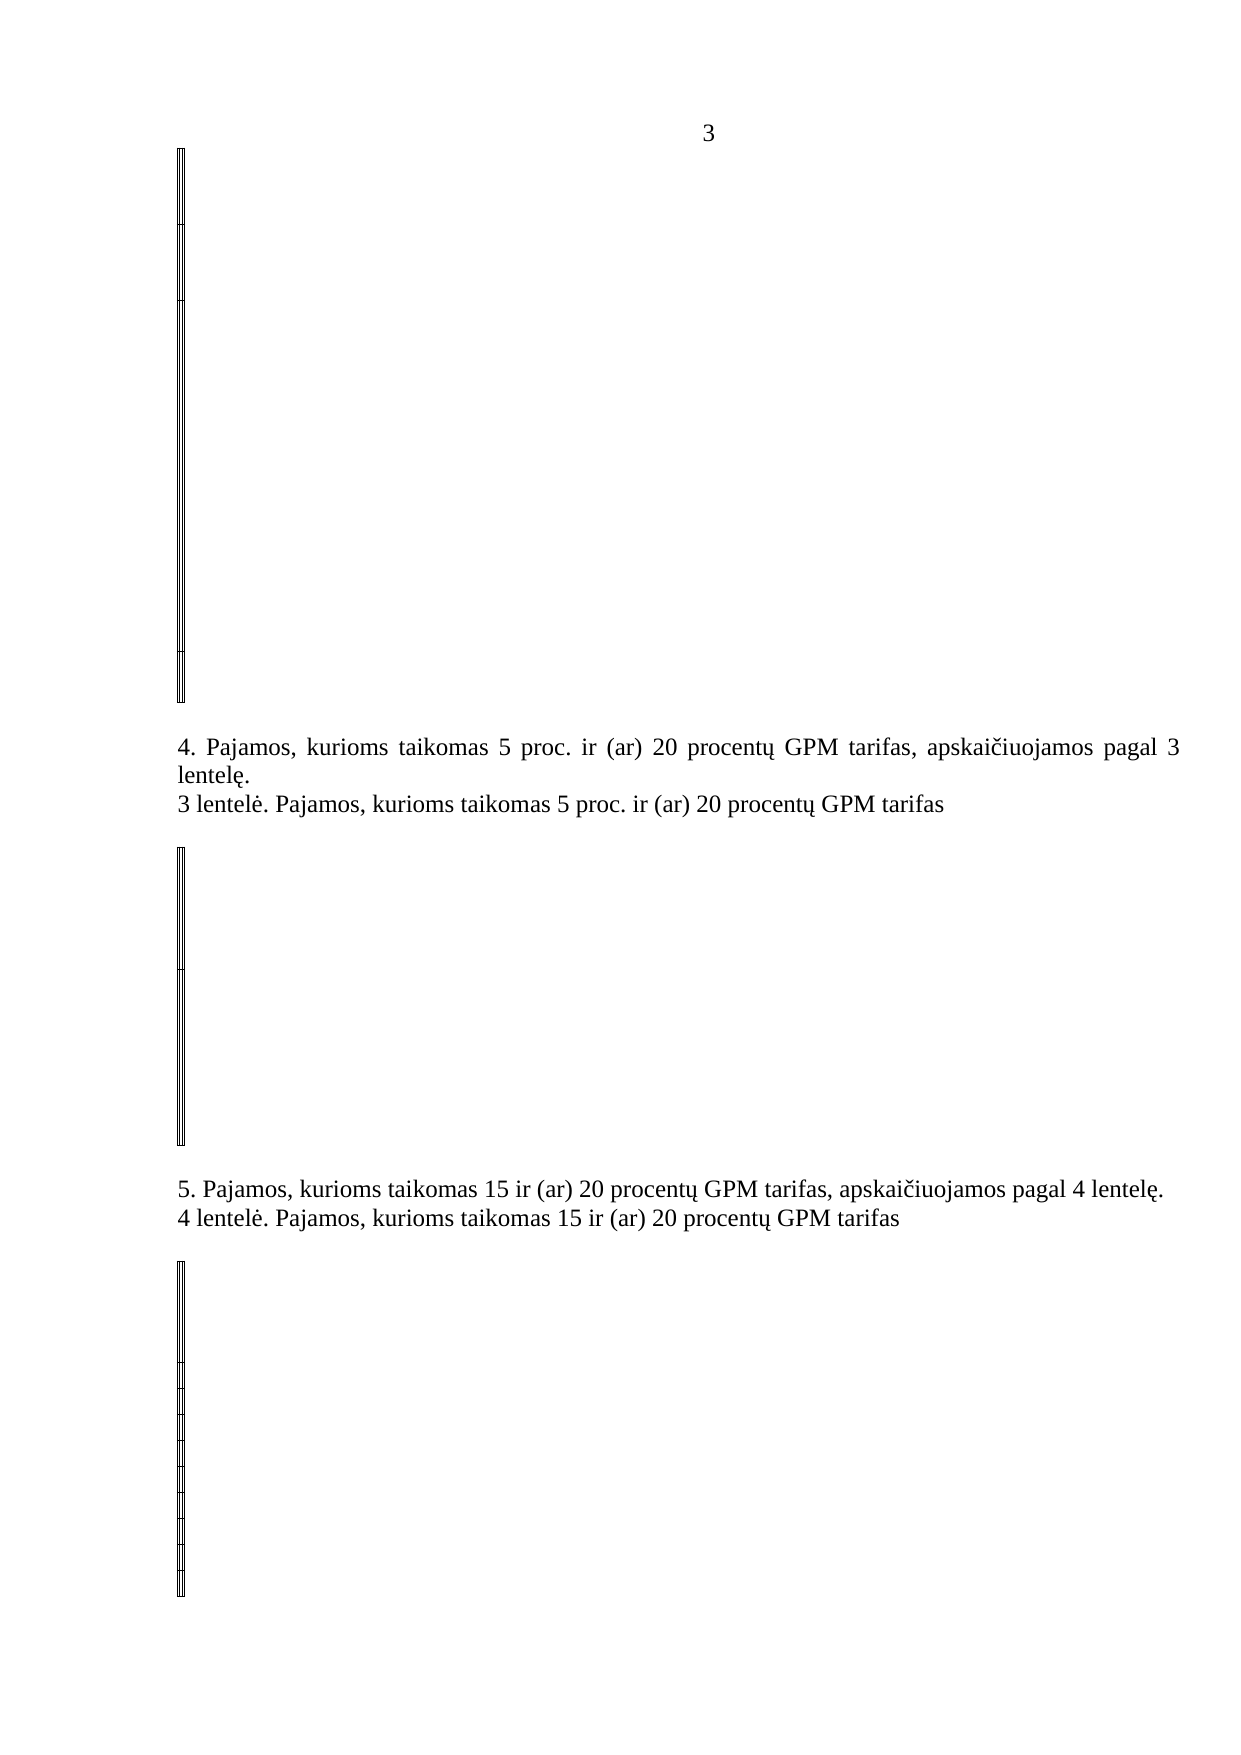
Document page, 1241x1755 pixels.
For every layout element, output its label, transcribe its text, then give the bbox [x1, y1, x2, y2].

text 5. Pajamos, kurioms taikomas 15 ir (ar) 20 procentų GPM tarifas, apskaičiuojamos pagal 4 lentelę. [177, 1174, 1181, 1203]
text 3 lentelė. Pajamos, kurioms taikomas 5 proc. ir (ar) 20 procentų GPM tarifas [177, 789, 1181, 818]
text 4 lentelė. Pajamos, kurioms taikomas 15 ir (ar) 20 procentų GPM tarifas [177, 1203, 1181, 1232]
text 4. Pajamos, kurioms taikomas 5 proc. ir (ar) 20 procentų GPM tarifas, apskaičiuojamos pagal 3 lentelę. [177, 732, 1181, 789]
